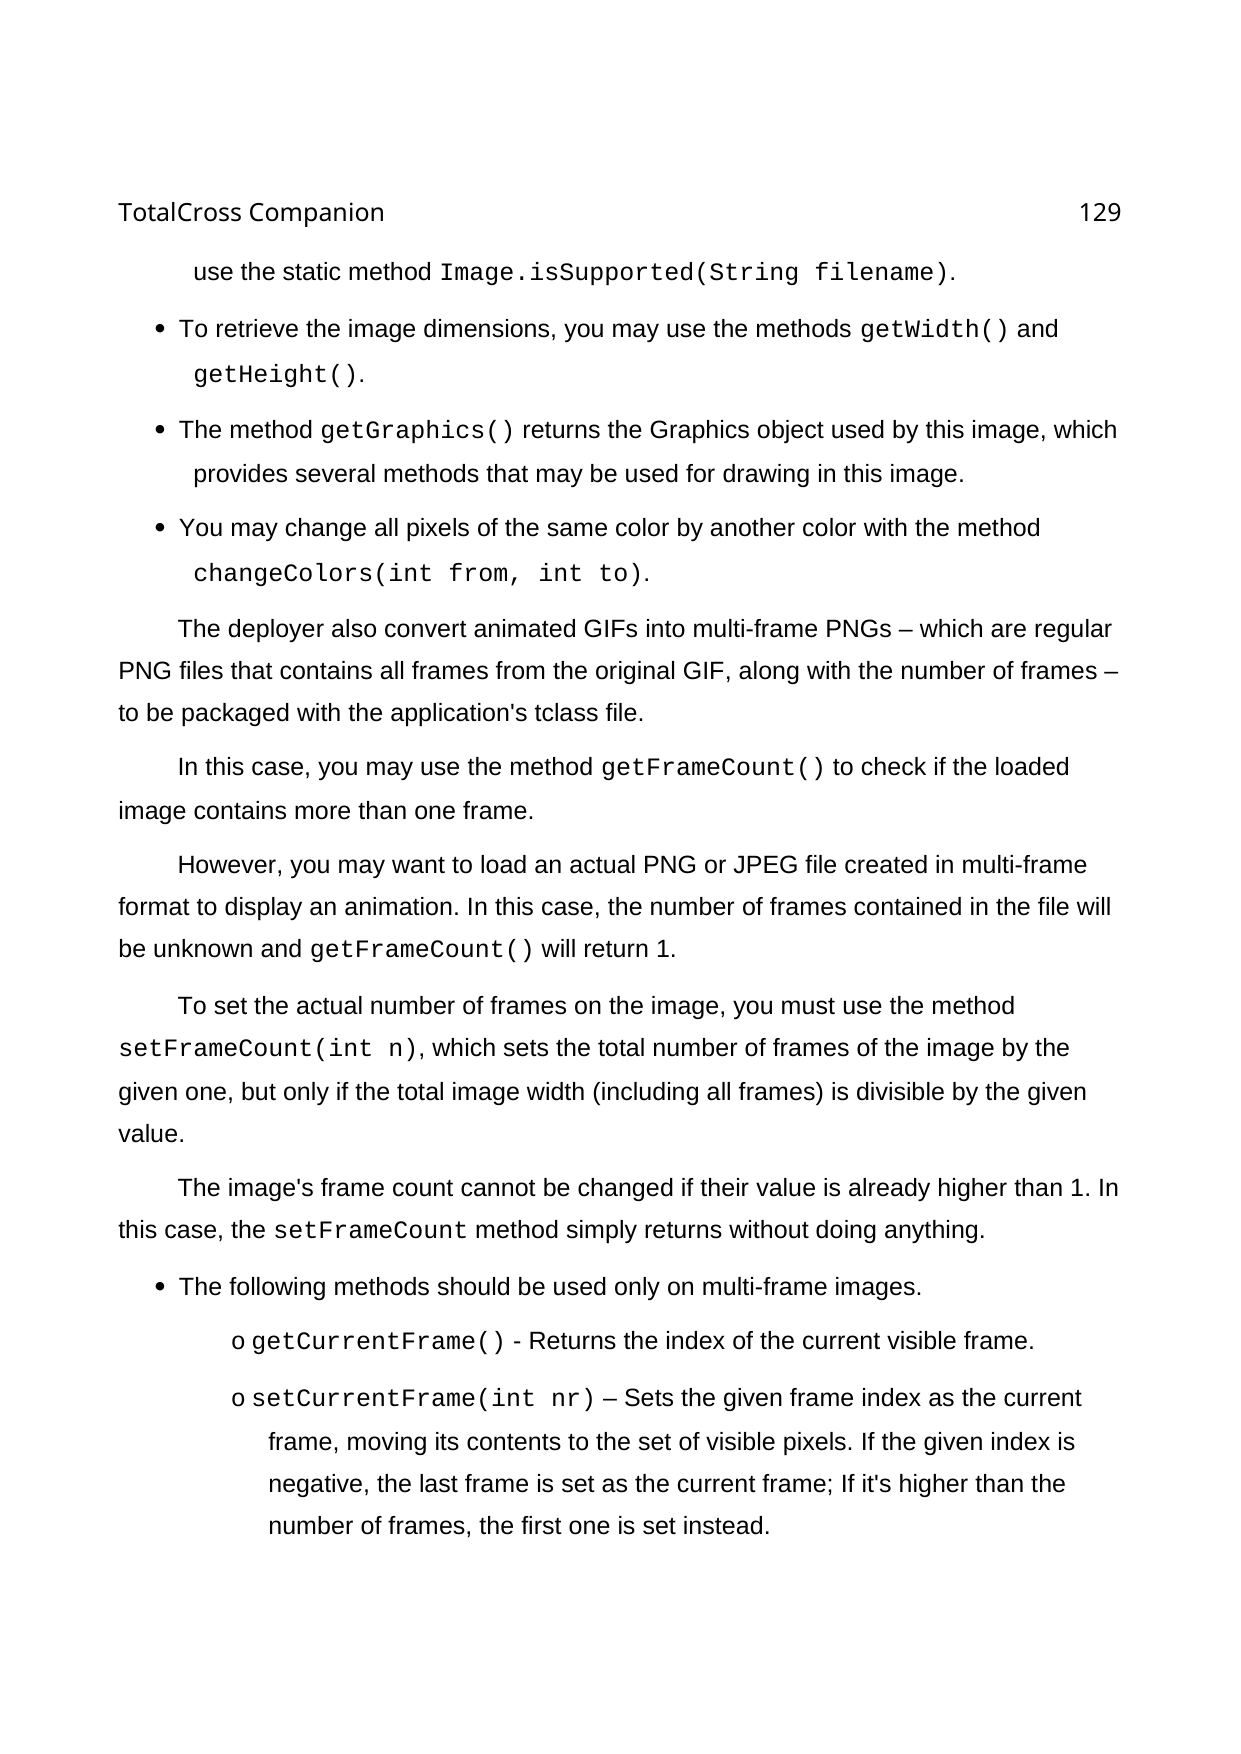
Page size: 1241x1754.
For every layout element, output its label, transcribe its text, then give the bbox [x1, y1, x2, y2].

list getCurrentFrame() - Returns the index of the current visible frame. [231, 1327, 1122, 1357]
text The image's frame count cannot be changed if their value is already higher than 1. In this case, the setFrameCount method simply returns without doing anything. [118, 1174, 1122, 1246]
list To retrieve the image dimensions, you may use the methods getWidth() and getHeight(). [156, 315, 1122, 389]
list setCurrentFrame(int nr) – Sets the given frame index as the current frame, moving its contents to the set of visible pixels. If the given index is negative, the last frame is set as the current frame; If it's higher than the number of frames, the first one is set instead. [231, 1384, 1122, 1540]
list You may change all pixels of the same color by another color with the method changeColors(int from, int to). [156, 514, 1122, 588]
text To set the actual number of frames on the image, you must use the method setFrameCount(int n), which sets the total number of frames of the image by the given one, but only if the total image width (including all frames) is divisible by the given value. [118, 992, 1122, 1148]
list use the static method Image.isSupported(String filename). [156, 258, 1122, 288]
text However, you may want to load an actual PNG or JPEG file created in multi-frame format to display an animation. In this case, the number of frames contained in the file will be unknown and getFrameCount() will return 1. [118, 851, 1122, 965]
text In this case, you may use the method getFrameCount() to check if the loaded image contains more than one frame. [118, 753, 1122, 825]
list The following methods should be used only on multi-frame images. [156, 1273, 1122, 1301]
list The method getGraphics() returns the Graphics object used by this image, which provides several methods that may be used for drawing in this image. [156, 416, 1122, 488]
text The deployer also convert animated GIFs into multi-frame PNGs – which are regular PNG files that contains all frames from the original GIF, along with the number of frames – to be packaged with the application's tclass file. [118, 615, 1122, 727]
